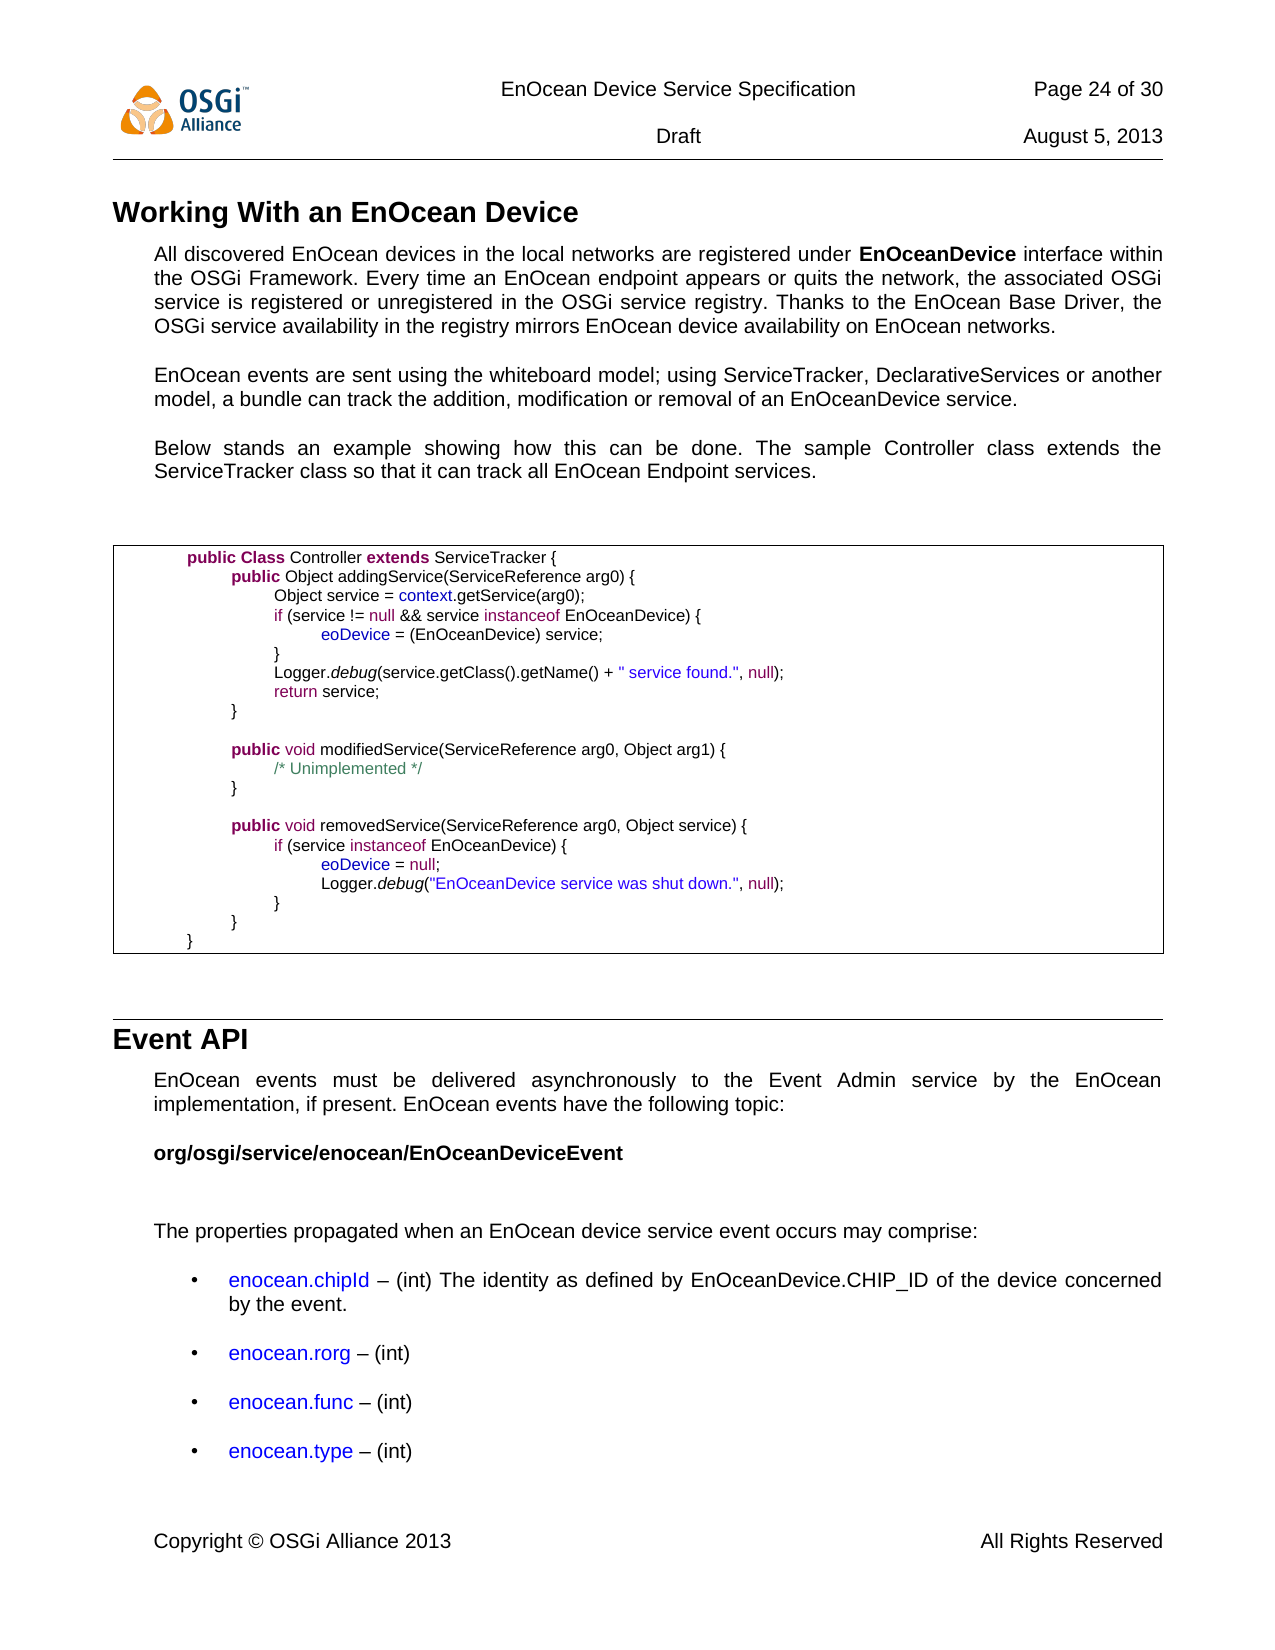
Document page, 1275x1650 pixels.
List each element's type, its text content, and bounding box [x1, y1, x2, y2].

list enocean.chipId – (int) The identity as defined by EnOceanDevice.CHIP_ID of the device concerned by the event. [191, 1268, 1163, 1316]
text public Object addingService(ServiceReference arg0) { [114, 564, 1163, 583]
text All discovered EnOcean devices in the local networks are registered under EnOceanDevice interface within the OSGi Framework. Every time an EnOcean endpoint appears or quits the network, the associated OSGi service is registered or unregistered in the OSGi service registry. Thanks to the EnOcean Base Driver, the OSGi service availability in the registry mirrors EnOcean device availability on EnOcean networks. [154, 242, 1163, 337]
list enocean.func – (int) [191, 1390, 1163, 1414]
text } [114, 641, 1163, 660]
text eoDevice = (EnOceanDevice) service; [114, 621, 1163, 641]
text eoDevice = null; [114, 851, 1163, 871]
subtitle Working With an EnOcean Device [112, 192, 1163, 229]
text } [114, 698, 1163, 720]
list enocean.rorg – (int) [191, 1341, 1163, 1365]
text Logger.debug("EnOceanDevice service was shut down.", null); [114, 871, 1163, 890]
text if (service != null && service instanceof EnOceanDevice) { [114, 602, 1163, 621]
text if (service instanceof EnOceanDevice) { [114, 832, 1163, 851]
text } [114, 890, 1163, 909]
text public void removedService(ServiceReference arg0, Object service) { [114, 813, 1163, 832]
text public Class Controller extends ServiceTracker { [114, 546, 1163, 564]
text public void modifiedService(ServiceReference arg0, Object arg1) { [114, 736, 1163, 756]
list enocean.type – (int) [191, 1439, 1163, 1463]
text Logger.debug(service.getClass().getName() + " service found.", null); [114, 660, 1163, 679]
picture [113, 78, 257, 142]
text Object service = context.getService(arg0); [114, 583, 1163, 602]
text org/osgi/service/enocean/EnOceanDeviceEvent [153, 1141, 1163, 1165]
text The properties propagated when an EnOcean device service event occurs may comprise: [153, 1219, 1163, 1243]
text Below stands an example showing how this can be done. The sample Controller class extends the ServiceTracker class so that it can track all EnOcean Endpoint services. [154, 435, 1163, 483]
subtitle Event API [112, 1020, 1163, 1056]
text EnOcean events must be delivered asynchronously to the Event Admin service by the EnOcean implementation, if present. EnOcean events have the following topic: [153, 1068, 1163, 1116]
text /* Unimplemented */ [114, 756, 1163, 775]
text return service; [114, 679, 1163, 698]
text } [114, 928, 1163, 953]
text EnOcean events are sent using the whiteboard model; using ServiceTracker, DeclarativeServices or another model, a bundle can track the addition, modification or removal of an EnOceanDevice service. [154, 362, 1163, 410]
text } [114, 775, 1163, 797]
text } [114, 909, 1163, 928]
